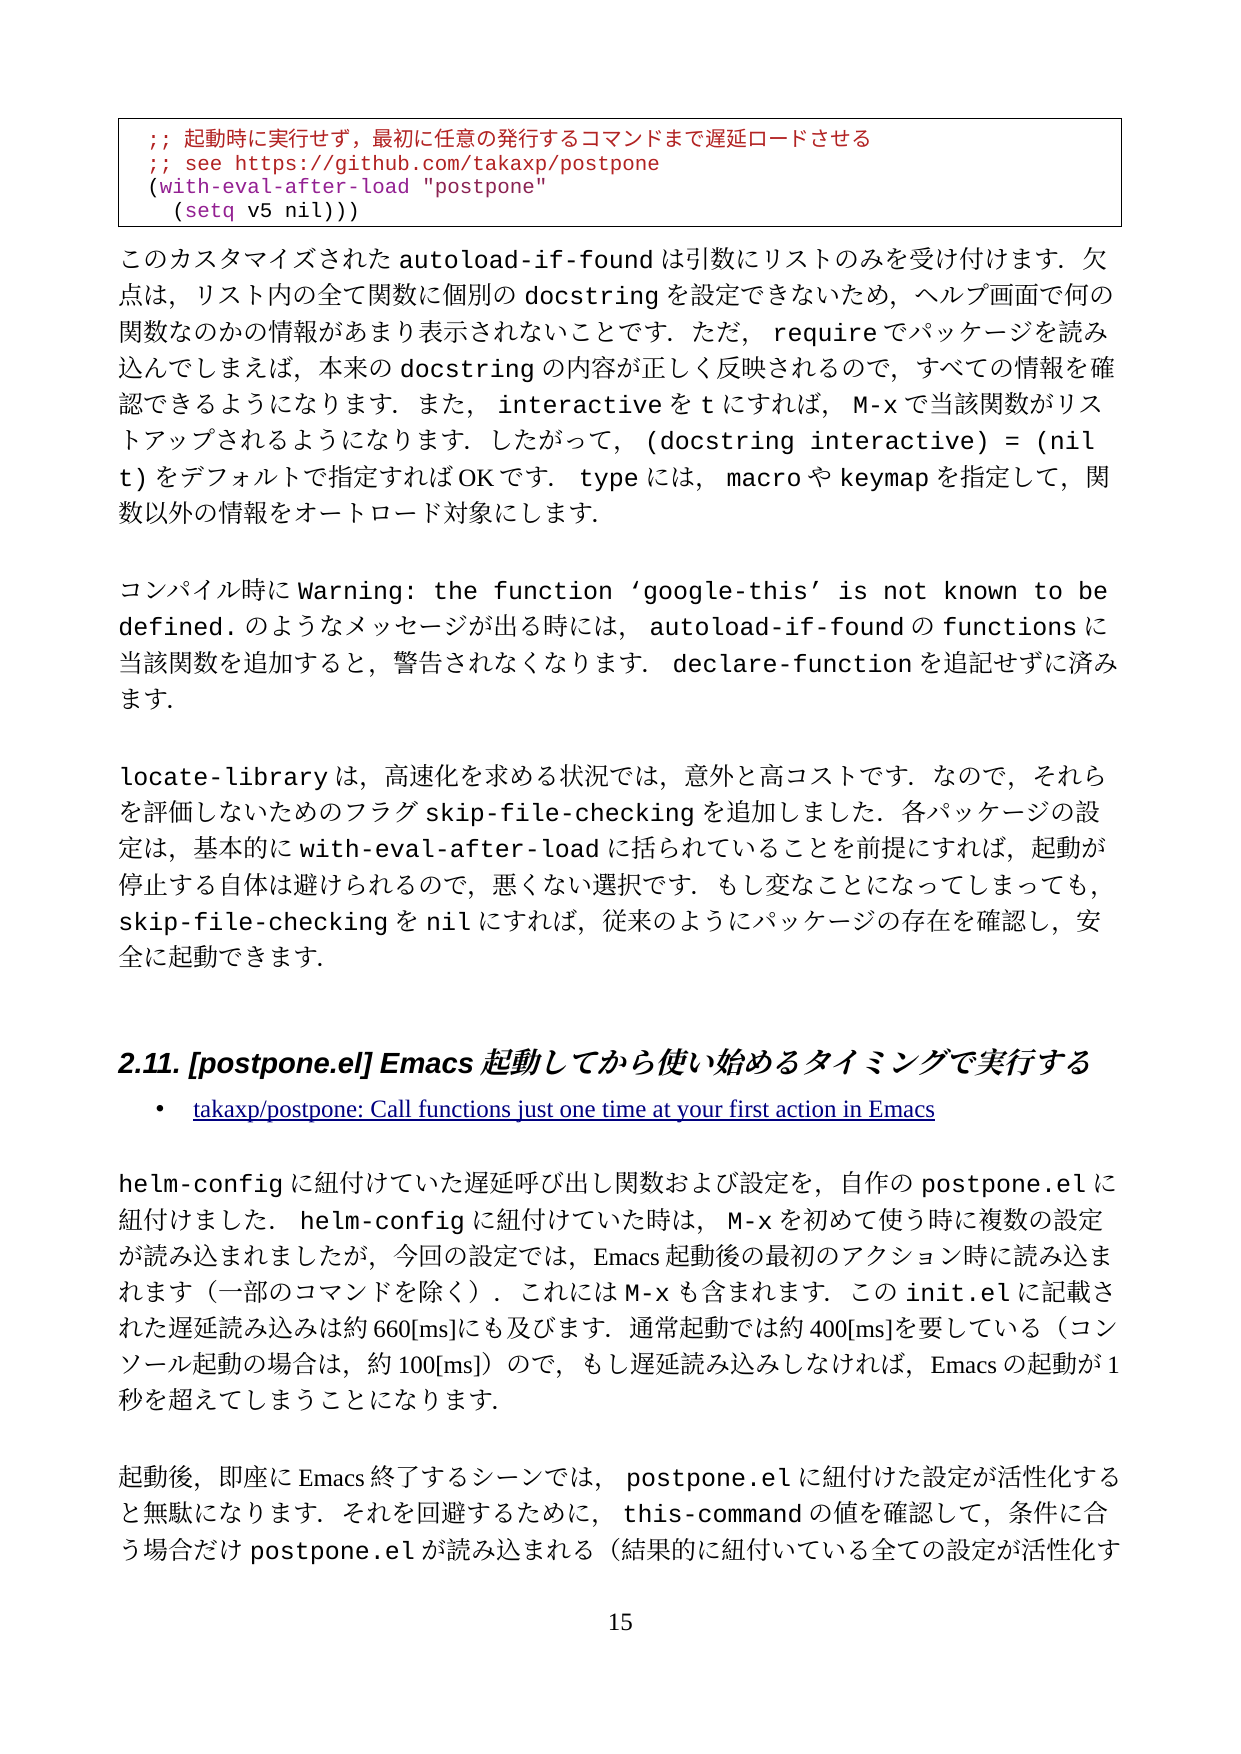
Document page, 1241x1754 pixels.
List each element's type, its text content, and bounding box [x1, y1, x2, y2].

list takaxp/postpone: Call functions just one time at your first action in Emacs [156, 1094, 1122, 1152]
text このカスタマイズされた autoload-if-found は引数にリストのみを受け付けます．欠点は，リスト内の全て関数に個別の docstring を設定できないため，ヘルプ画面で何の関数なのかの情報があまり表示されないことです．ただ， require でパッケージを読み込んでしまえば，本来の docstring の内容が正しく反映されるので，すべての情報を確認できるようになります．また， interactive を t にすれば， M-x で当該関数がリストアップされるようになります．したがって， (docstring interactive) = (nil t) をデフォルトで指定すればOKです． type には， macro や keymap を指定して，関数以外の情報をオートロード対象にします． [118, 240, 1122, 558]
text ;; see https://github.com/takaxp/postpone [119, 148, 1121, 172]
text locate-library は，高速化を求める状況では，意外と高コストです．なので，それらを評価しないためのフラグ skip-file-checking を追加しました．各パッケージの設定は，基本的に with-eval-after-load に括られていることを前提にすれば，起動が停止する自体は避けられるので，悪くない選択です．もし変なことになってしまっても， skip-file-checking を nil にすれば，従来のようにパッケージの存在を確認し，安全に起動できます． [118, 757, 1122, 1002]
text helm-config に紐付けていた遅延呼び出し関数および設定を，自作の postpone.el に紐付けました． helm-config に紐付けていた時は， M-x を初めて使う時に複数の設定が読み込まれましたが，今回の設定では，Emacs起動後の最初のアクション時に読み込まれます（一部のコマンドを除く）．これには M-x も含まれます．この init.el に記載された遅延読み込みは約660[ms]にも及びます．通常起動では約400[ms]を要している（コンソール起動の場合は，約100[ms]）ので，もし遅延読み込みしなければ，Emacsの起動が1秒を超えてしまうことになります． [118, 1164, 1122, 1445]
text (setq v5 nil))) [119, 196, 1121, 226]
text ;; 起動時に実行せず，最初に任意の発行するコマンドまで遅延ロードさせる [119, 119, 1121, 148]
text コンパイル時に Warning: the function ‘google-this’ is not known to be defined. のようなメッセージが出る時には， autoload-if-found の functions に当該関数を追加すると，警告されなくなります． declare-function を追記せずに済みます． [118, 571, 1122, 744]
text 起動後，即座にEmacs終了するシーンでは， postpone.el に紐付けた設定が活性化すると無駄になります．それを回避するために， this-command の値を確認して，条件に合う場合だけ postpone.el が読み込まれる（結果的に紐付いている全ての設定が活性化す [118, 1458, 1122, 1567]
subtitle [postpone.el] Emacs起動してから使い始めるタイミングで実行する [118, 1040, 1122, 1082]
text (with-eval-after-load "postpone" [119, 172, 1121, 196]
